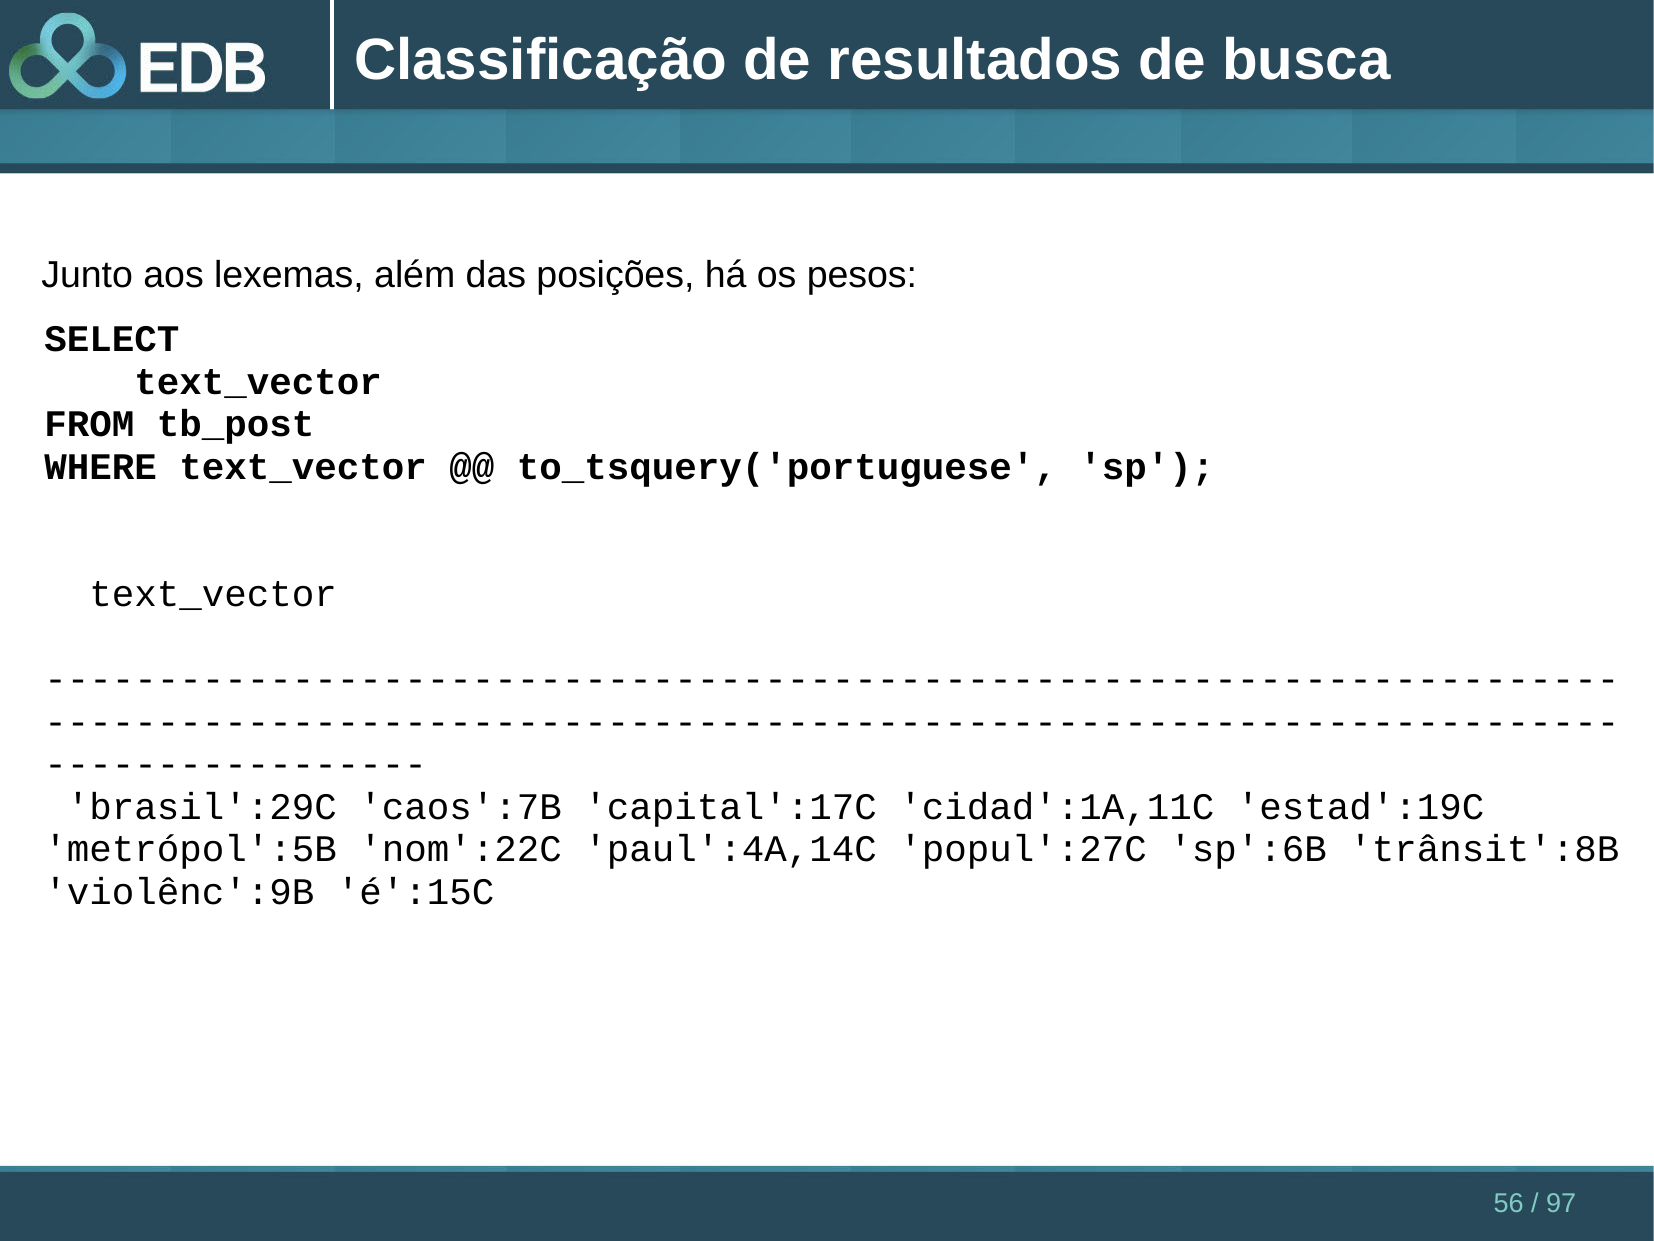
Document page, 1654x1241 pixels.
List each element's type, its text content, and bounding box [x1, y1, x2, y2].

title Classificação de resultados de busca [354, 0, 1625, 125]
picture [0, 0, 1654, 1241]
text_box SELECT text_vector FROM tb_post WHERE text_vector @@ to_tsquery('portuguese', 'sp'); text_vector ------------------------------------------------------------------------------------------------------------------------------------------------------------- 'brasil':29C 'caos':7B 'capital':17C 'cidad':1A,11C 'estad':19C 'metrópol':5B 'nom':22C 'paul':4A,14C 'popul':27C 'sp':6B 'trânsit':8B 'violênc':9B 'é':15C [29, 313, 1635, 966]
list Junto aos lexemas, além das posições, há os pesos: [41, 253, 1530, 313]
